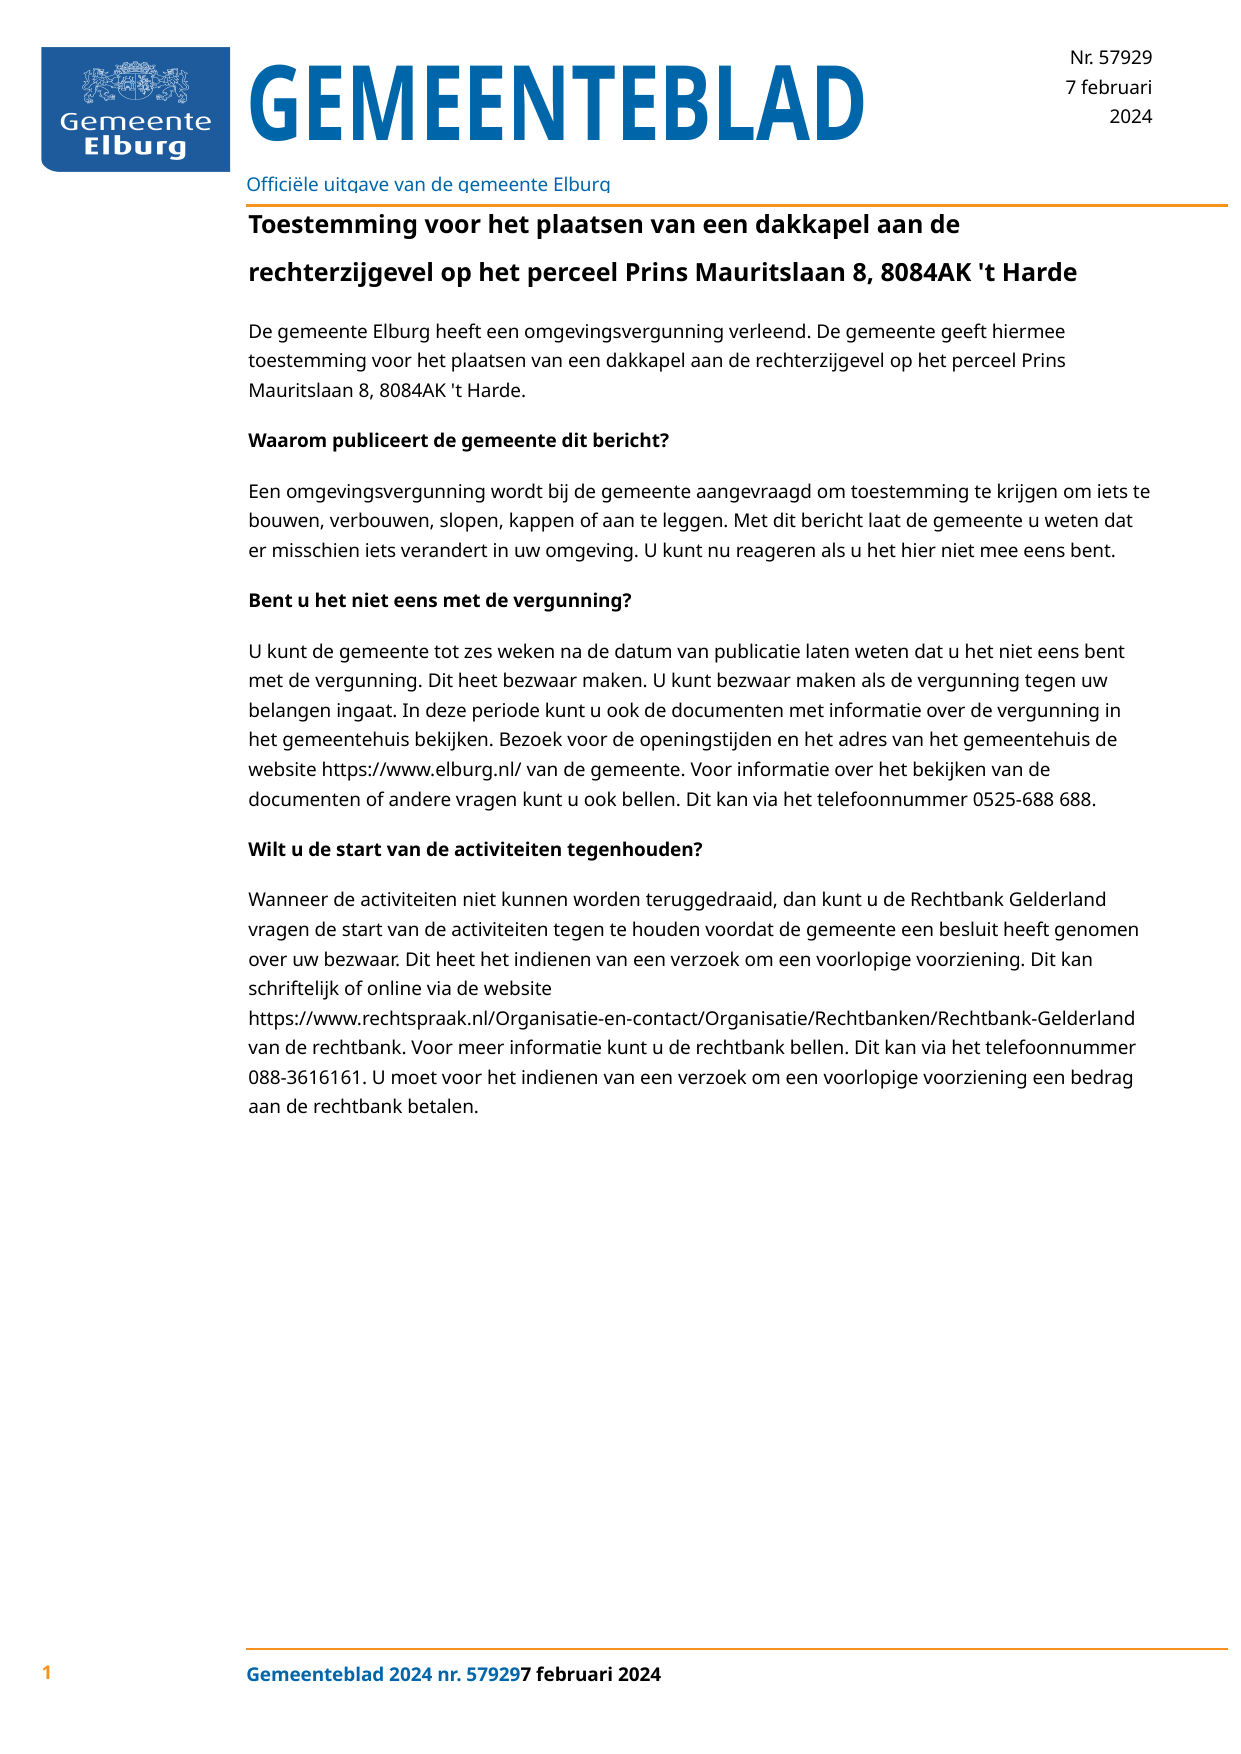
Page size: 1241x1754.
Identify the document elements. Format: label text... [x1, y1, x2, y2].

text Toestemming voor het plaatsen van een dakkapel aan de rechterzijgevel op het perceel Prins Mauritslaan 8, 8084AK 't Harde [248, 207, 1152, 288]
text U kunt de gemeente tot zes weken na de datum van publicatie laten weten dat u het niet eens bent met de vergunning. Dit heet bezwaar maken. U kunt bezwaar maken als de vergunning tegen uw belangen ingaat. In deze periode kunt u ook de documenten met informatie over de vergunning in het gemeentehuis bekijken. Bezoek voor de openingstijden en het adres van het gemeentehuis de website https://www.elburg.nl/ van de gemeente. Voor informatie over het bekijken van de documenten of andere vragen kunt u ook bellen. Dit kan via het telefoonnummer 0525-688 688. [248, 638, 1152, 812]
text Een omgevingsvergunning wordt bij de gemeente aangevraagd om toestemming te krijgen om iets te bouwen, verbouwen, slopen, kappen of aan te leggen. Met dit bericht laat de gemeente u weten dat er misschien iets verandert in uw omgeving. U kunt nu reageren als u het hier niet mee eens bent. [248, 478, 1152, 563]
text Wanneer de activiteiten niet kunnen worden teruggedraaid, dan kunt u de Rechtbank Gelderland vragen de start van de activiteiten tegen te houden voordat de gemeente een besluit heeft genomen over uw bezwaar. Dit heet het indienen van een verzoek om een voorlopige voorziening. Dit kan schriftelijk of online via de website https://www.rechtspraak.nl/Organisatie-en-contact/Organisatie/Rechtbanken/Rechtbank-Gelderland van de rechtbank. Voor meer informatie kunt u de rechtbank bellen. Dit kan via het telefoonnummer 088-3616161. U moet voor het indienen van een verzoek om een voorlopige voorziening een bedrag aan de rechtbank betalen. [248, 887, 1152, 1119]
picture [41, 47, 231, 172]
text Wilt u de start van de activiteiten tegenhouden? [248, 836, 1152, 862]
text De gemeente Elburg heeft een omgevingsvergunning verleend. De gemeente geeft hiermee toestemming voor het plaatsen van een dakkapel aan de rechterzijgevel op het perceel Prins Mauritslaan 8, 8084AK 't Harde. [248, 318, 1152, 403]
text Waarom publiceert de gemeente dit bericht? [248, 427, 1152, 453]
text Bent u het niet eens met de vergunning? [248, 587, 1152, 613]
